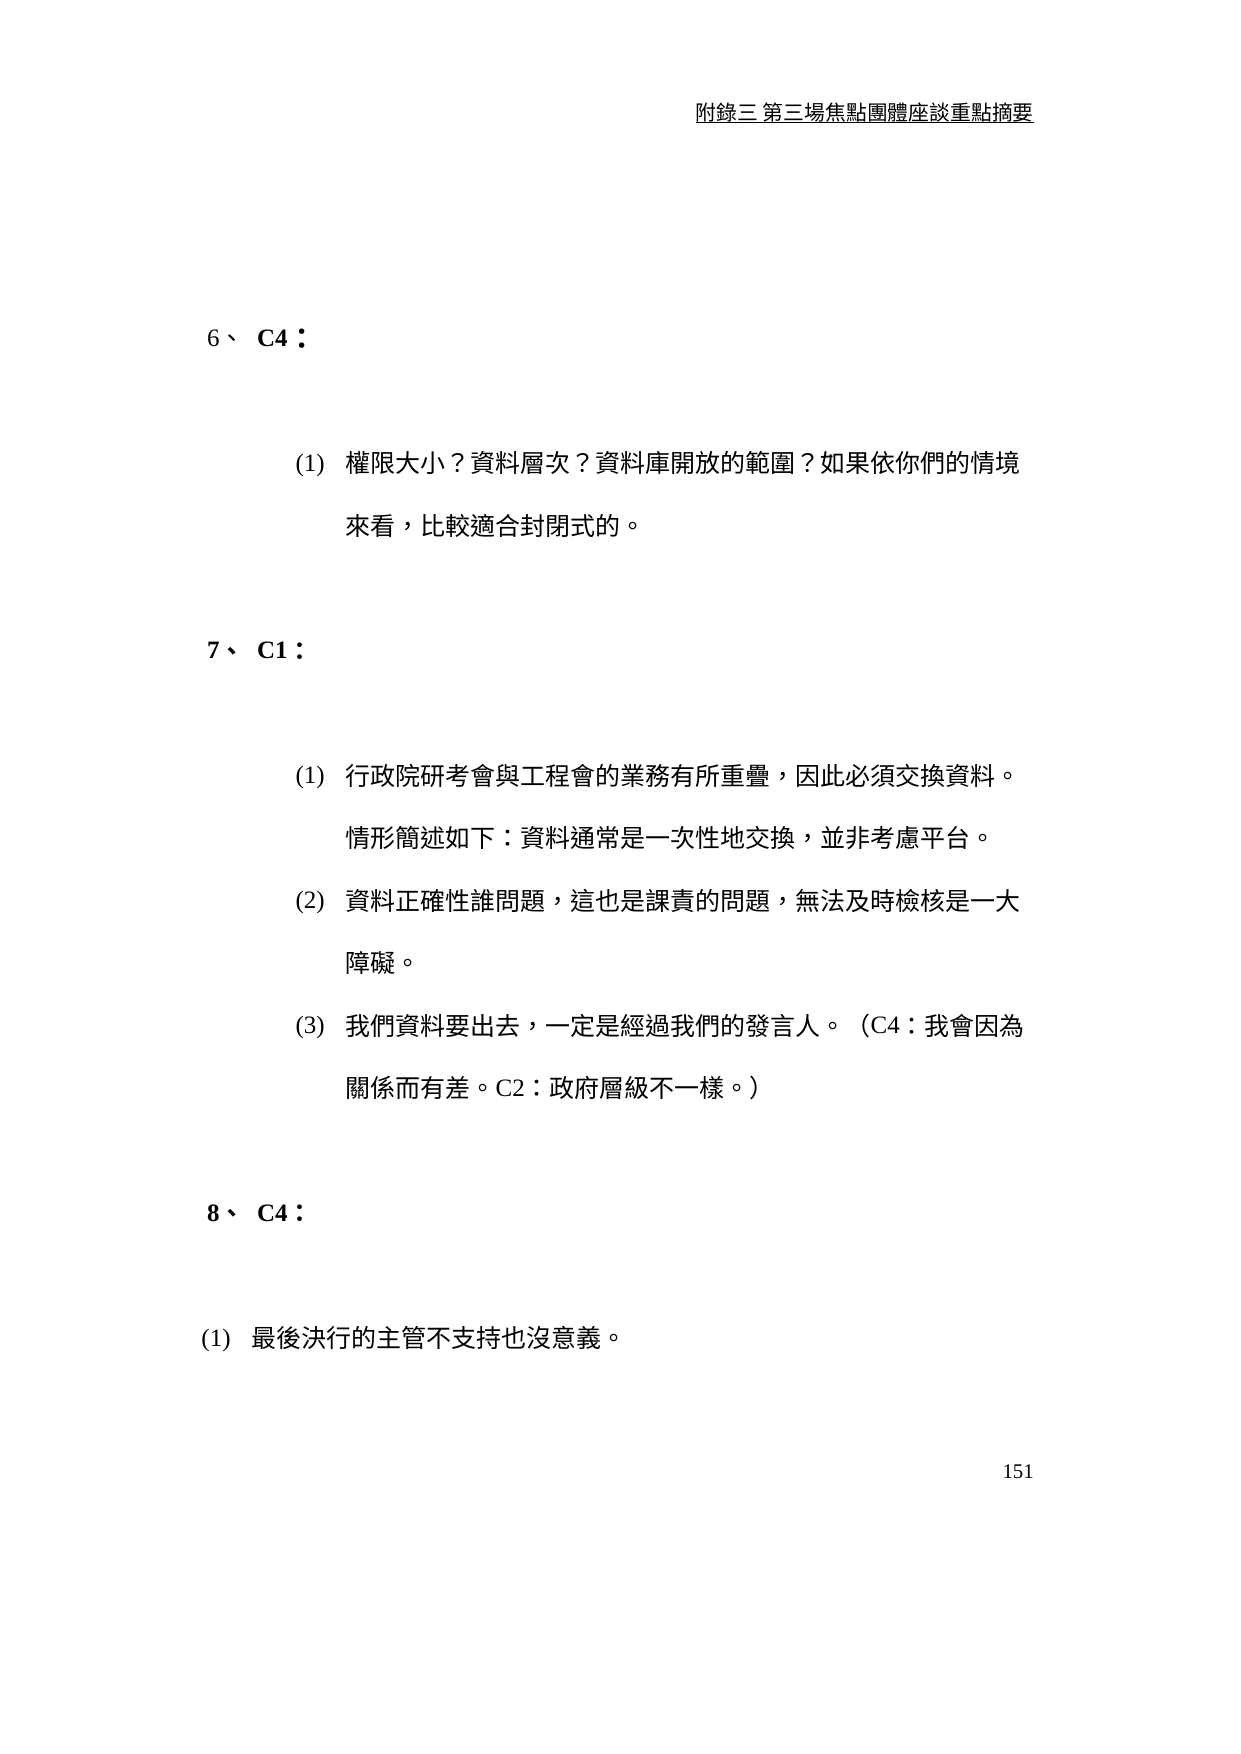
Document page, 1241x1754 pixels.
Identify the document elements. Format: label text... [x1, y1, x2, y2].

list 我們資料要出去，一定是經過我們的發言人。（C4：我會因為關係而有差。C2：政府層級不一樣。） [295, 983, 1033, 1108]
list C4： [207, 295, 1033, 358]
list C1： [207, 608, 1033, 670]
list 權限大小？資料層次？資料庫開放的範圍？如果依你們的情境來看，比較適合封閉式的。 [295, 420, 1033, 545]
list 行政院研考會與工程會的業務有所重疊，因此必須交換資料。情形簡述如下：資料通常是一次性地交換，並非考慮平台。 [295, 733, 1033, 858]
list 最後決行的主管不支持也沒意義。 [201, 1295, 1033, 1358]
list C4： [207, 1170, 1033, 1233]
list 資料正確性誰問題，這也是課責的問題，無法及時檢核是一大障礙。 [295, 858, 1033, 983]
